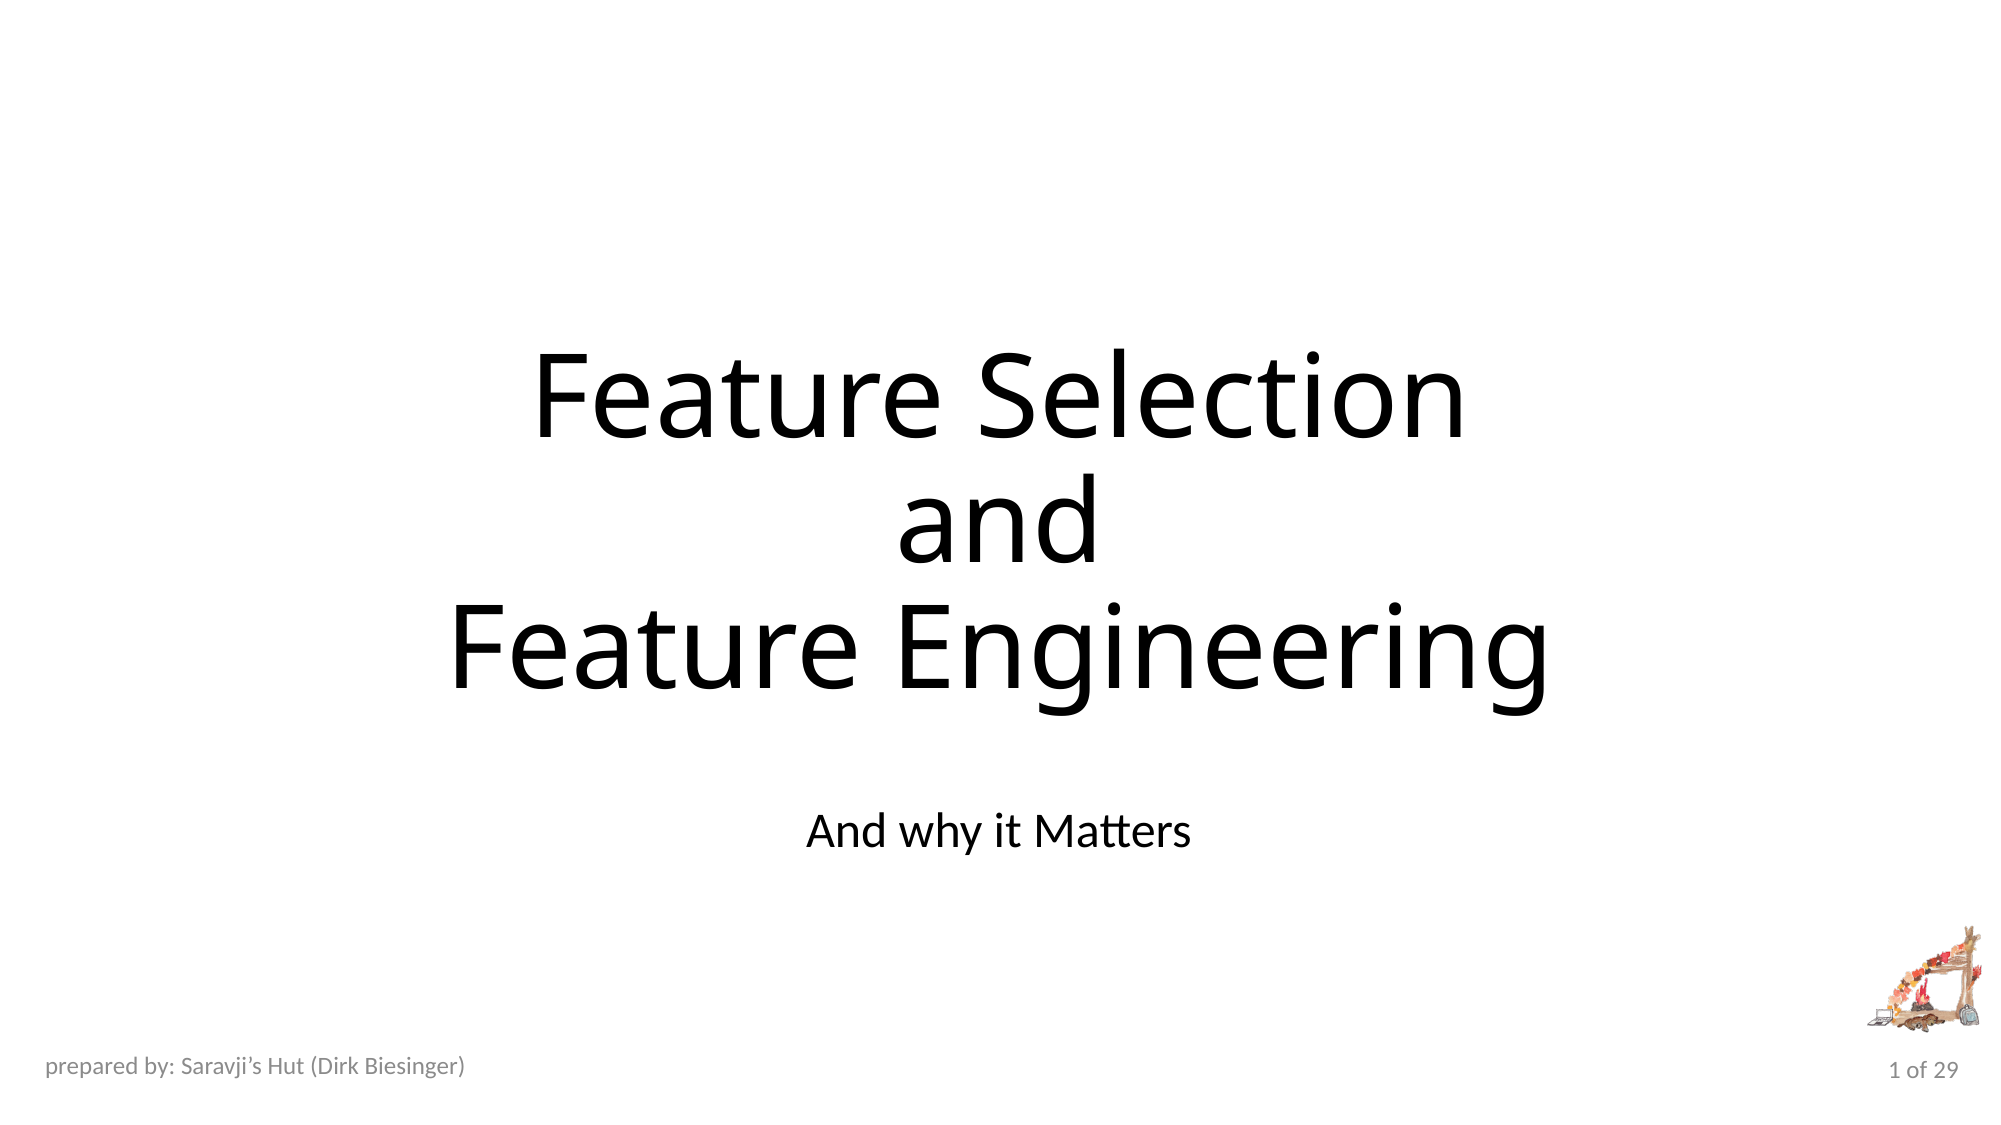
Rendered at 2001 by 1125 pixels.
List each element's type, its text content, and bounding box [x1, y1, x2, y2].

title Feature Selection and Feature Engineering [249, 329, 1750, 721]
subtitle And why it Matters [248, 796, 1749, 1069]
picture [1853, 908, 1996, 1050]
